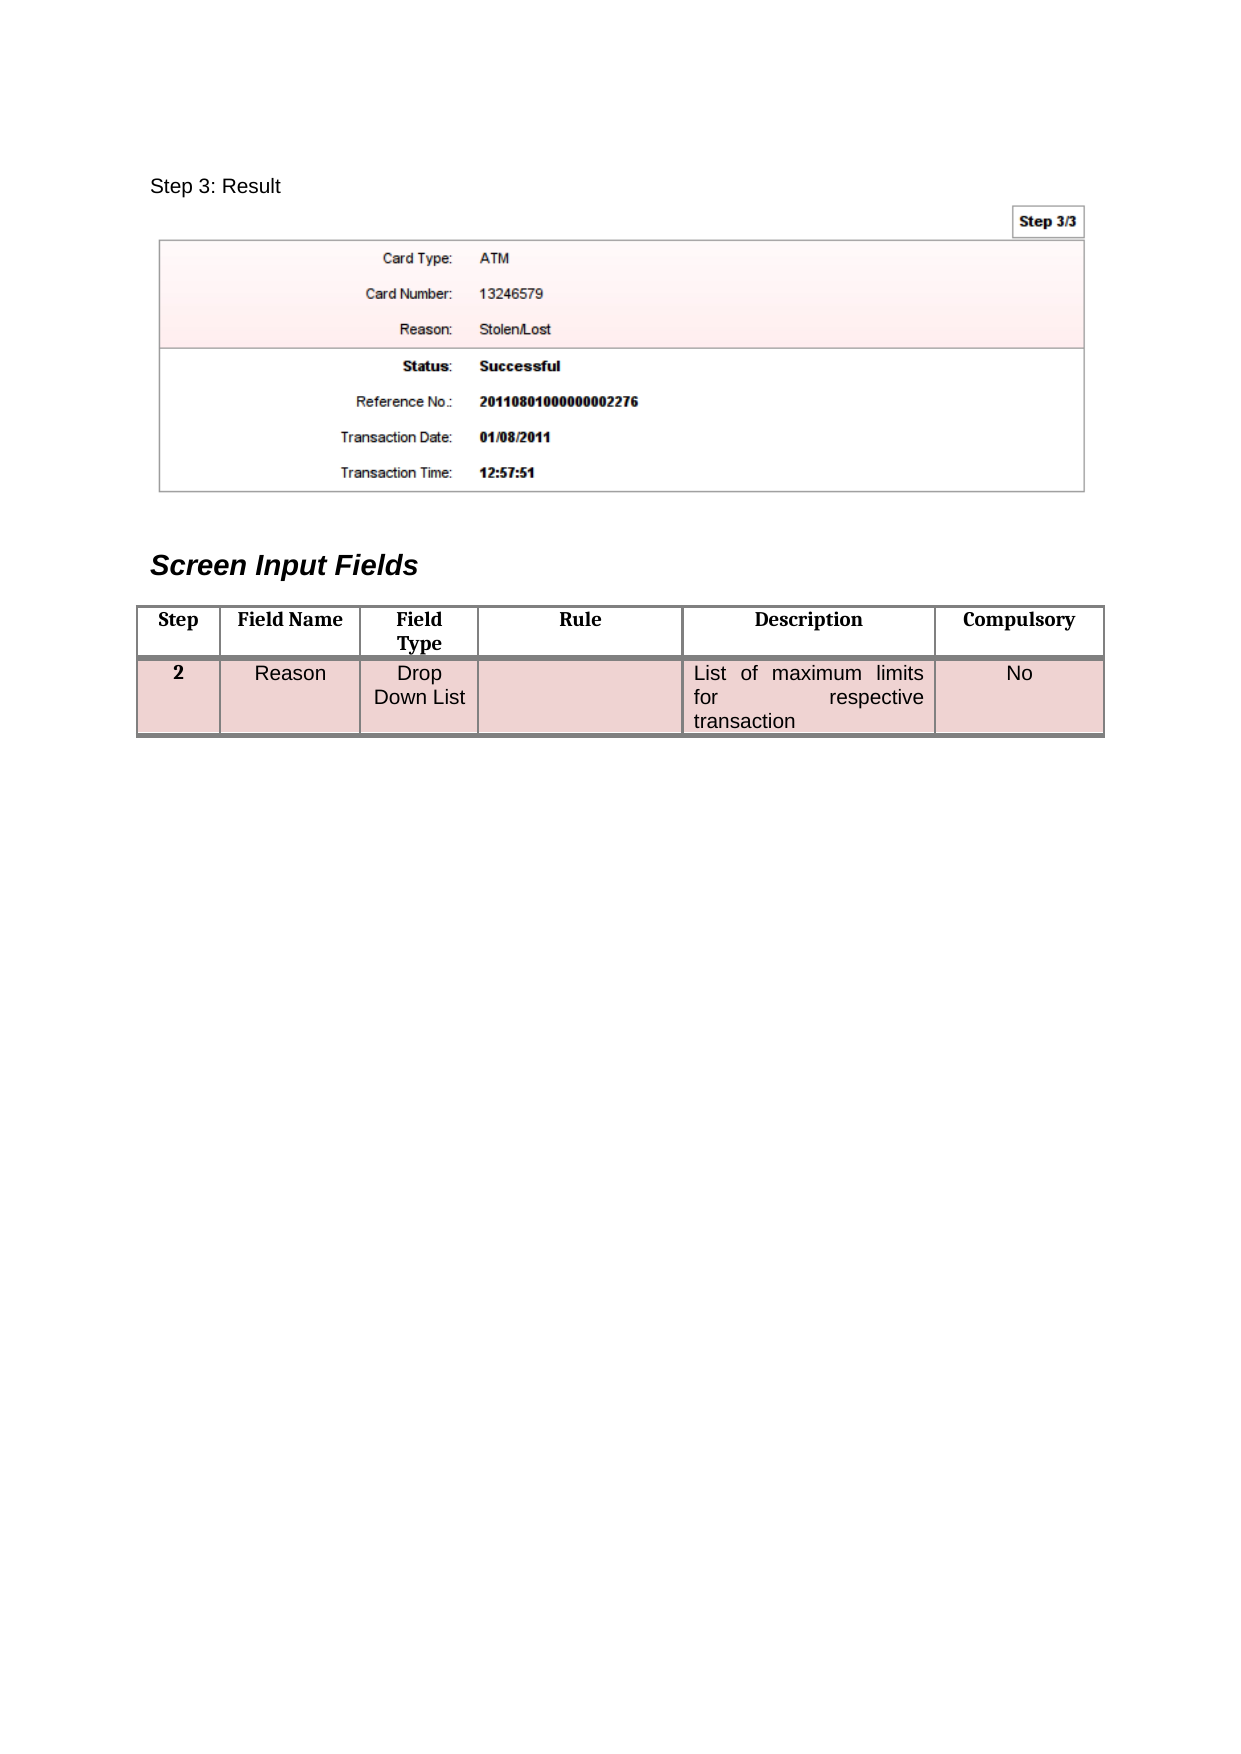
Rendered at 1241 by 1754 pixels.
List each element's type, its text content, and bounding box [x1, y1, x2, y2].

table_cell 2 [138, 661, 219, 732]
table_cell Reason [221, 661, 359, 732]
table_header Field Name [221, 608, 359, 655]
table_cell List of maximum limits for respective transaction [684, 661, 934, 732]
table_header Description [684, 608, 934, 655]
table_cell [479, 661, 681, 732]
table_cell Drop Down List [361, 661, 477, 732]
text Screen Input Fields [150, 548, 1090, 581]
table_cell No [936, 661, 1103, 732]
table_header Field Type [361, 608, 477, 655]
table_header Compulsory [936, 608, 1103, 655]
picture [151, 199, 1089, 499]
table_header Step [138, 608, 219, 655]
table_header Rule [479, 608, 681, 655]
text Step 3: Result [150, 174, 1090, 198]
